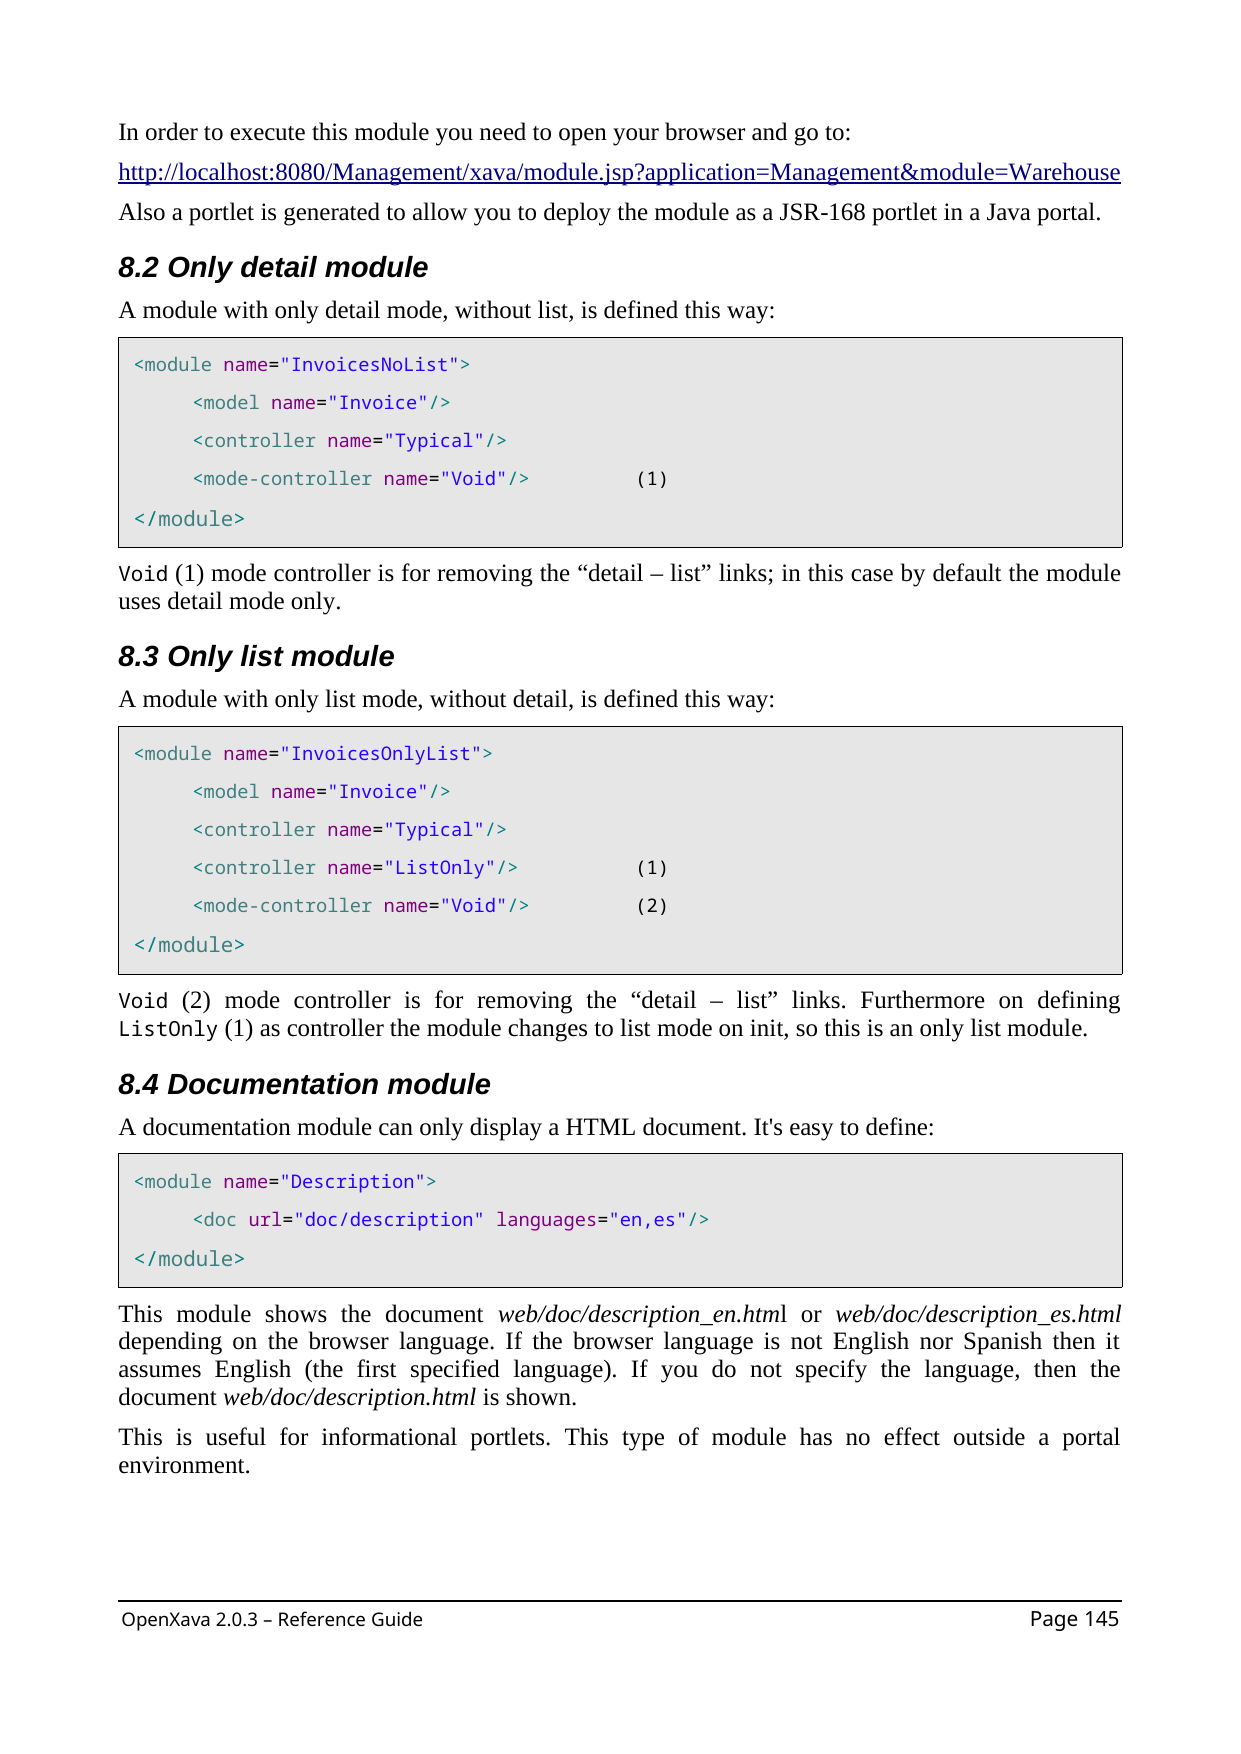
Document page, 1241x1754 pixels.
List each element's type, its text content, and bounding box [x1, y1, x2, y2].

text <controller name="Typical"/> [119, 413, 1122, 451]
text <module name="InvoicesOnlyList"> [119, 727, 1122, 764]
text Void (1) mode controller is for removing the “detail – list” links; in this case by default the module uses detail mode only. [118, 559, 1122, 615]
text </module> [119, 1229, 1122, 1287]
text This module shows the document web/doc/description_en.html or web/doc/description_es.html depending on the browser language. If the browser language is not English nor Spanish then it assumes English (the first specified language). If you do not specify the language, then the document web/doc/description.html is shown. [118, 1300, 1122, 1411]
text <controller name="ListOnly"/> (1) [119, 840, 1122, 878]
text </module> [119, 916, 1122, 974]
text <mode-controller name="Void"/> (2) [119, 878, 1122, 916]
subtitle Only list module [118, 640, 1122, 673]
text Void (2) mode controller is for removing the “detail – list” links. Furthermore on defining ListOnly (1) as controller the module changes to list mode on init, so this is an only list module. [118, 986, 1122, 1043]
text Also a portlet is generated to allow you to deploy the module as a JSR-168 portlet in a Java portal. [118, 198, 1122, 226]
text This is useful for informational portlets. This type of module has no effect outside a portal environment. [118, 1423, 1122, 1478]
text <model name="Invoice"/> [119, 764, 1122, 802]
text <module name="InvoicesNoList"> [119, 338, 1122, 375]
text <model name="Invoice"/> [119, 375, 1122, 413]
text <controller name="Typical"/> [119, 802, 1122, 840]
text http://localhost:8080/Management/xava/module.jsp?application=Management&module=Warehouse [118, 158, 1122, 186]
subtitle Only detail module [118, 251, 1122, 284]
text </module> [119, 489, 1122, 547]
text <module name="Description"> [119, 1154, 1122, 1191]
text A documentation module can only display a HTML document. It's easy to define: [118, 1113, 1122, 1141]
subtitle Documentation module [118, 1068, 1122, 1100]
text <doc url="doc/description" languages="en,es"/> [119, 1191, 1122, 1229]
text A module with only detail mode, without list, is defined this way: [118, 296, 1122, 324]
text <mode-controller name="Void"/> (1) [119, 451, 1122, 489]
text A module with only list mode, without detail, is defined this way: [118, 685, 1122, 713]
text In order to execute this module you need to open your browser and go to: [118, 118, 1122, 146]
